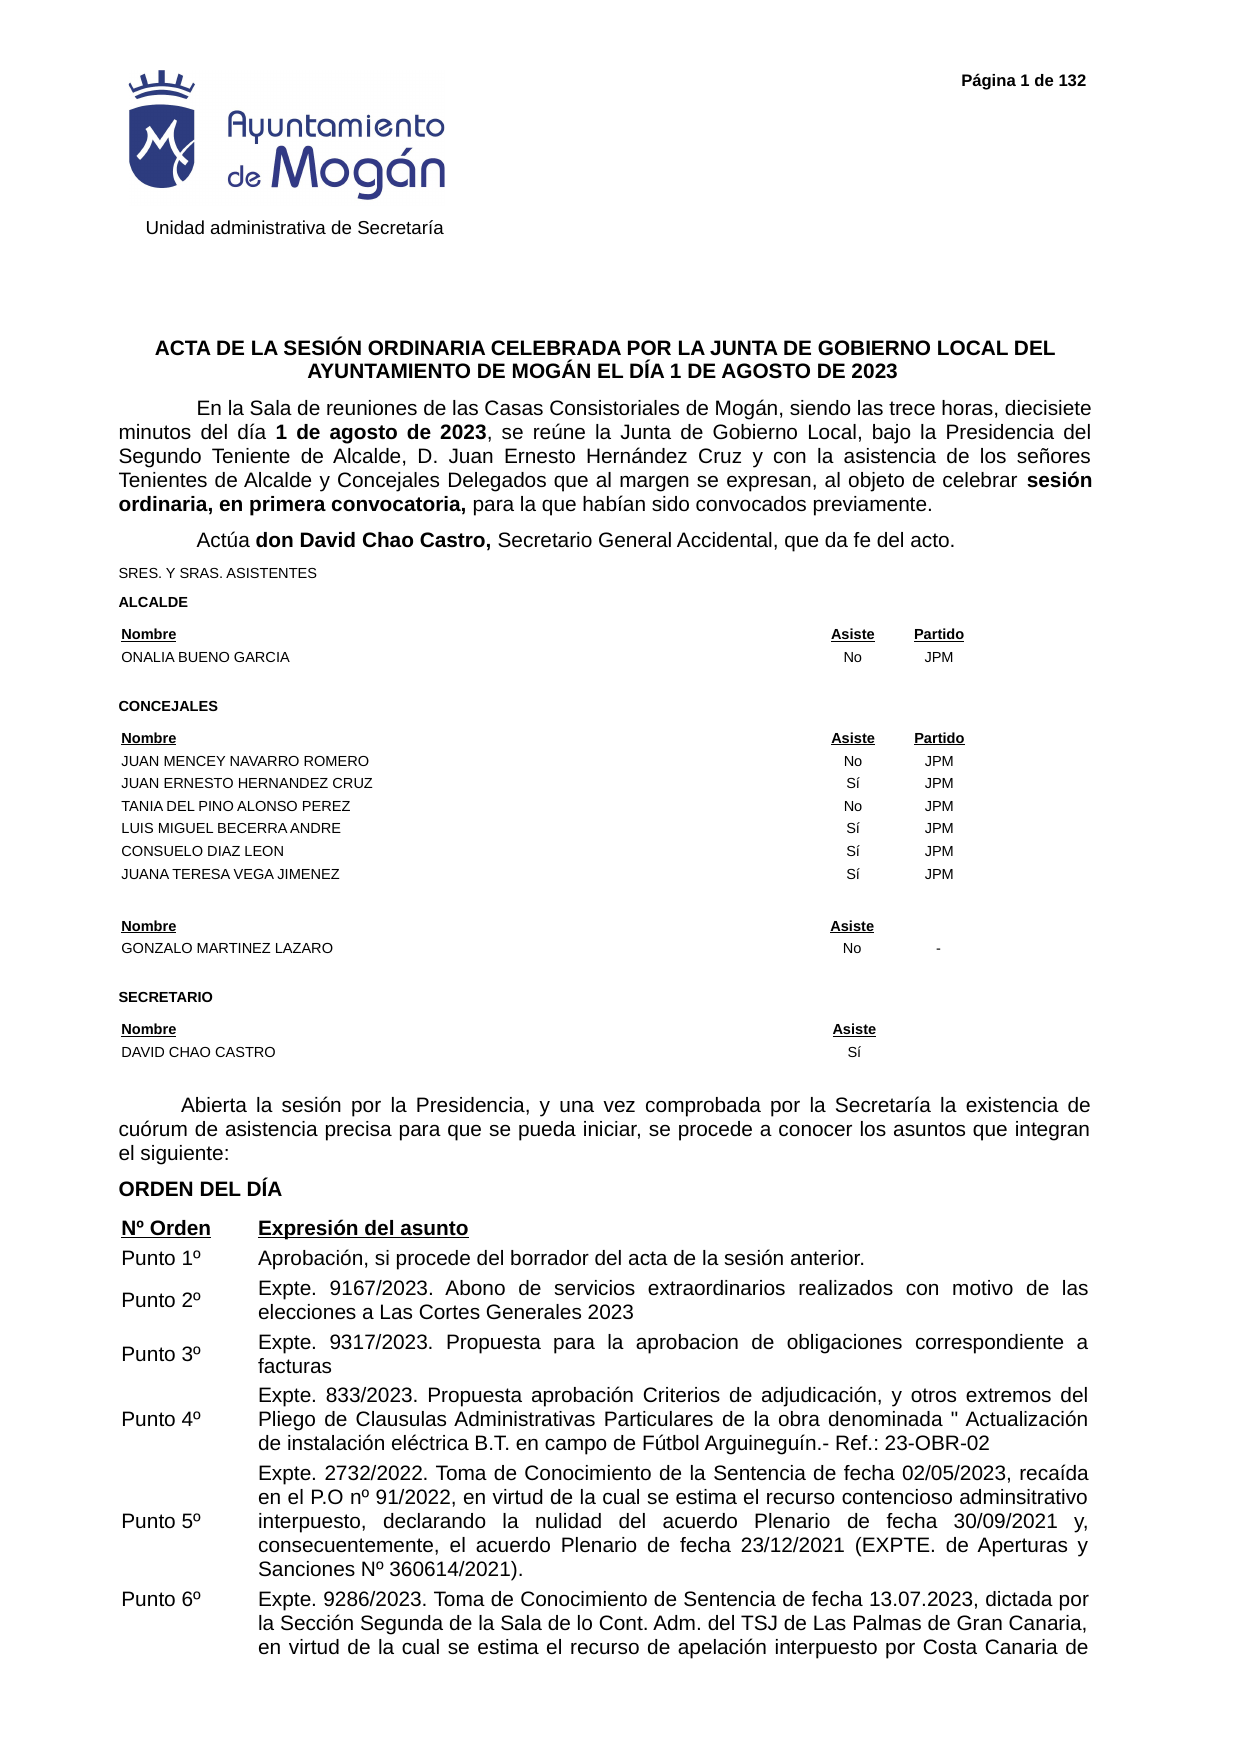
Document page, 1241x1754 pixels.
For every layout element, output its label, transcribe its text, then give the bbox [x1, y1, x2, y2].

table_header Asiste [810, 914, 894, 937]
table_cell Expte. 2732/2022. Toma de Conocimiento de la Sentencia de fecha 02/05/2023, recaída en el P.O nº 91/2022, en virtud de la cual se estima el recurso contencioso adminsitrativo interpuesto, declarando la nulidad del acuerdo Plenario de fecha 30/09/2021 y, consecuentemente, el acuerdo Plenario de fecha 23/12/2021 (EXPTE. de Aperturas y Sanciones Nº 360614/2021). [255, 1458, 1092, 1584]
table_header Asiste [810, 727, 896, 749]
table_cell Sí [811, 1041, 897, 1063]
table_cell Expte. 9167/2023. Abono de servicios extraordinarios realizados con motivo de las elecciones a Las Cortes Generales 2023 [255, 1273, 1092, 1327]
table_cell No [810, 749, 896, 772]
table_cell Punto 2º [118, 1273, 255, 1327]
table_cell TANIA DEL PINO ALONSO PEREZ [118, 795, 809, 817]
table_cell JUANA TERESA VEGA JIMENEZ [118, 863, 809, 885]
table_header Nombre [118, 914, 810, 937]
table_header Nombre [118, 727, 809, 749]
table_cell Punto 3º [118, 1327, 255, 1380]
table_cell LUIS MIGUEL BECERRA ANDRE [118, 817, 809, 840]
text SECRETARIO [118, 989, 1092, 1006]
table_cell GONZALO MARTINEZ LAZARO [118, 937, 810, 959]
table_cell Sí [810, 817, 896, 840]
text ORDEN DEL DÍA [118, 1177, 1092, 1201]
table_header Partido [894, 914, 982, 937]
table_header Nombre [118, 623, 810, 646]
table_cell JPM [896, 772, 982, 794]
table_header Partido [897, 1018, 984, 1041]
picture [128, 70, 445, 206]
table_header Asiste [811, 1018, 897, 1041]
table_cell Sí [810, 863, 896, 885]
table_cell . [897, 1041, 984, 1063]
table_cell DAVID CHAO CASTRO [118, 1041, 811, 1063]
text Actúa don David Chao Castro, Secretario General Accidental, que da fe del acto. [118, 528, 1092, 552]
table_cell JPM [896, 795, 982, 817]
table_cell Expte. 833/2023. Propuesta aprobación Criterios de adjudicación, y otros extremos del Pliego de Clausulas Administrativas Particulares de la obra denominada " Actualización de instalación eléctrica B.T. en campo de Fútbol Arguineguín.- Ref.: 23-OBR-02 [255, 1380, 1092, 1458]
table_header Asiste [810, 623, 895, 646]
text SRES. Y SRAS. ASISTENTES [118, 564, 1092, 581]
table_cell Expte. 9286/2023. Toma de Conocimiento de Sentencia de fecha 13.07.2023, dictada por la Sección Segunda de la Sala de lo Cont. Adm. del TSJ de Las Palmas de Gran Canaria, en virtud de la cual se estima el recurso de apelación interpuesto por Costa Canaria de [255, 1584, 1092, 1661]
table_header Partido [896, 727, 982, 749]
table_cell JPM [896, 840, 982, 862]
table_cell No [810, 795, 896, 817]
table_cell Sí [810, 840, 896, 862]
table_cell JPM [896, 749, 982, 772]
table_cell Sí [810, 772, 896, 794]
table_cell Punto 6º [118, 1584, 255, 1661]
table_header Expresión del asunto [255, 1213, 1092, 1243]
table_cell - [894, 937, 982, 959]
table_cell No [810, 937, 894, 959]
table_cell No [810, 646, 895, 668]
text Abierta la sesión por la Presidencia, y una vez comprobada por la Secretaría la existencia de cuórum de asistencia precisa para que se pueda iniciar, se procede a conocer los asuntos que integran el siguiente: [118, 1092, 1092, 1164]
table_cell JPM [896, 817, 982, 840]
text ACTA DE LA SESIÓN ORDINARIA CELEBRADA POR LA JUNTA DE GOBIERNO LOCAL DEL AYUNTAMIENTO DE MOGÁN EL DÍA 1 DE AGOSTO DE 2023 [118, 335, 1092, 383]
text ALCALDE [118, 594, 1092, 611]
table_header Partido [895, 623, 982, 646]
table_header Nombre [118, 1018, 811, 1041]
table_cell ONALIA BUENO GARCIA [118, 646, 810, 668]
table_cell JUAN MENCEY NAVARRO ROMERO [118, 749, 809, 772]
table_cell Expte. 9317/2023. Propuesta para la aprobacion de obligaciones correspondiente a facturas [255, 1327, 1092, 1380]
table_header Nº Orden [118, 1213, 255, 1243]
table_cell Aprobación, si procede del borrador del acta de la sesión anterior. [255, 1243, 1092, 1273]
table_cell JPM [896, 863, 982, 885]
table_cell JPM [895, 646, 982, 668]
table_cell Punto 5º [118, 1458, 255, 1584]
text CONCEJALES [118, 697, 1092, 714]
table_cell JUAN ERNESTO HERNANDEZ CRUZ [118, 772, 809, 794]
table_cell CONSUELO DIAZ LEON [118, 840, 809, 862]
text En la Sala de reuniones de las Casas Consistoriales de Mogán, siendo las trece horas, diecisiete minutos del día 1 de agosto de 2023, se reúne la Junta de Gobierno Local, bajo la Presidencia del Segundo Teniente de Alcalde, D. Juan Ernesto Hernández Cruz y con la asistencia de los señores Tenientes de Alcalde y Concejales Delegados que al margen se expresan, al objeto de celebrar sesión ordinaria, en primera convocatoria, para la que habían sido convocados previamente. [118, 396, 1092, 516]
table_cell Punto 1º [118, 1243, 255, 1273]
table_cell Punto 4º [118, 1380, 255, 1458]
